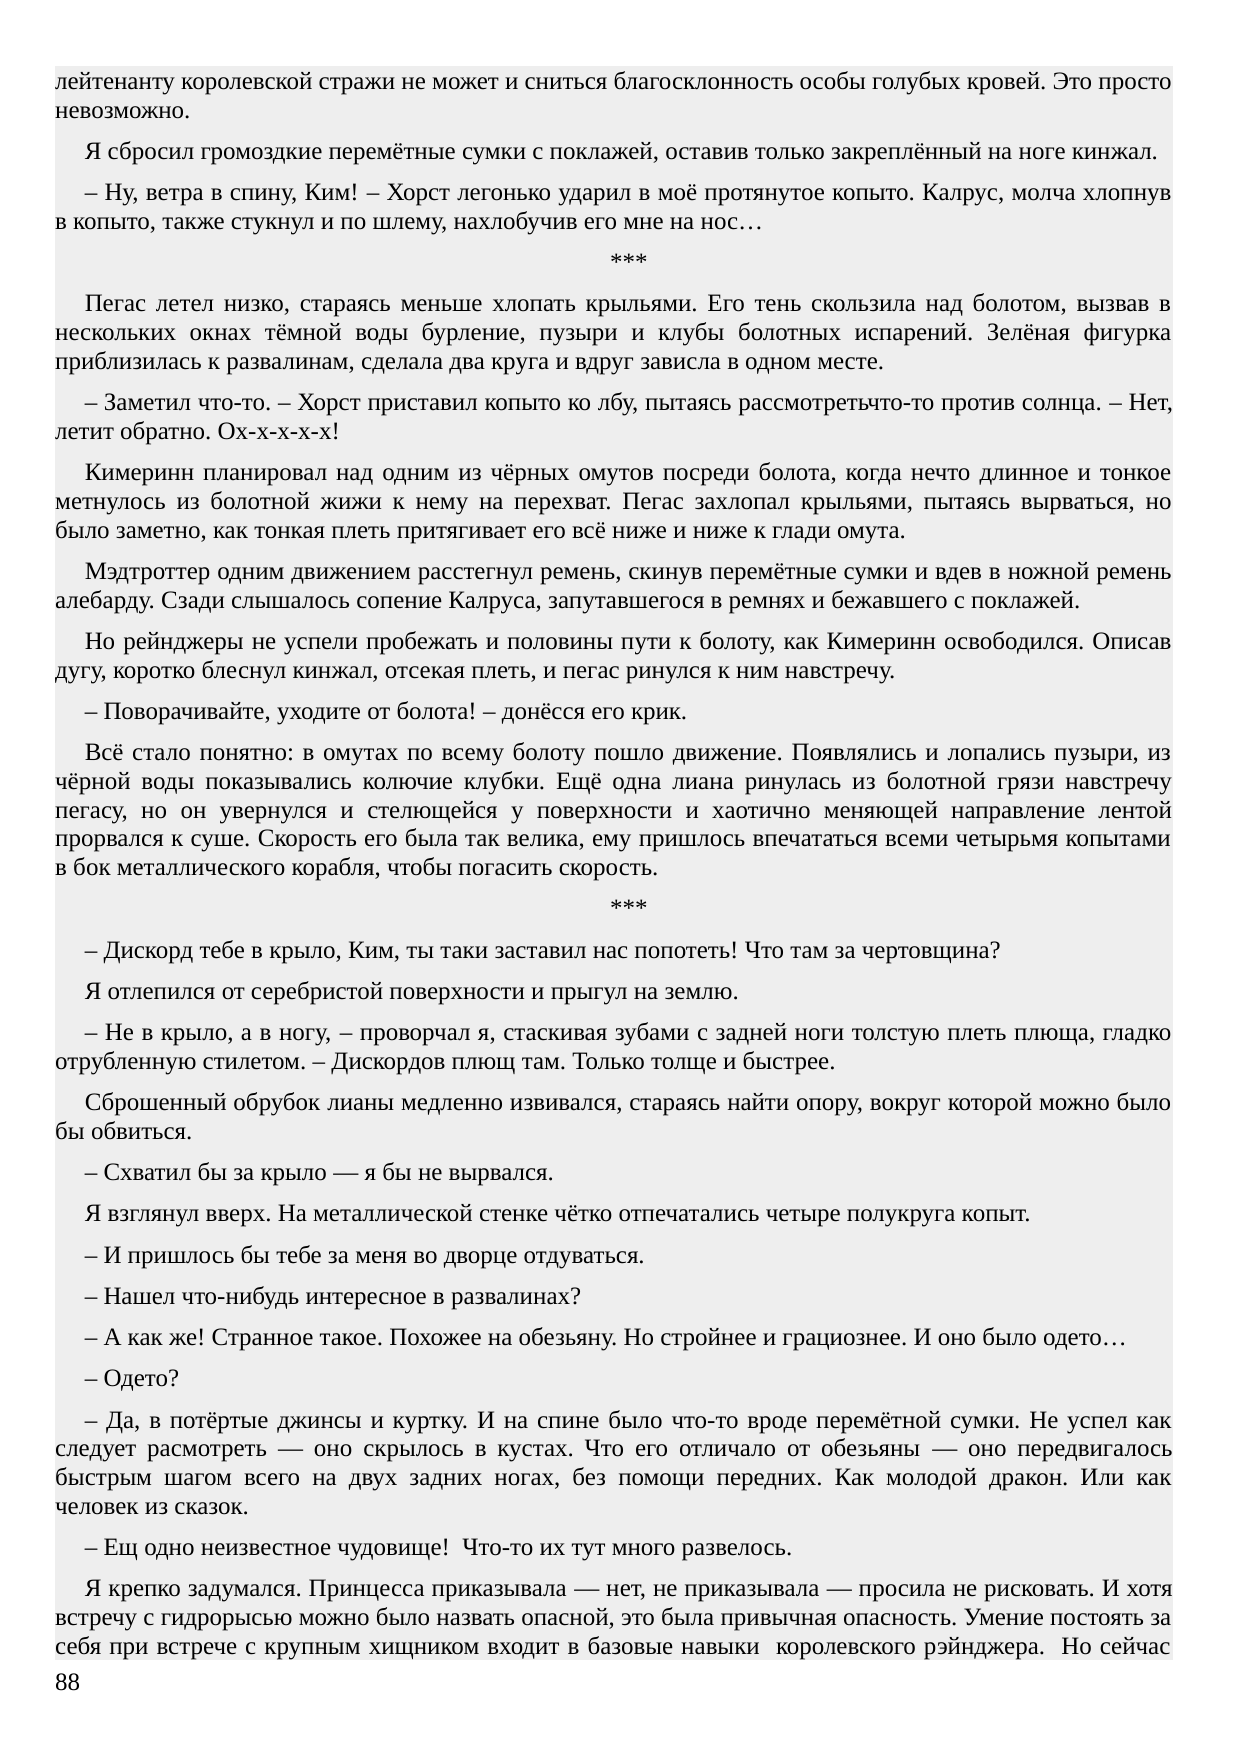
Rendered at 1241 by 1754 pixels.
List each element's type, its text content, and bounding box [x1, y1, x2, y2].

text – Заметил что-то. – Хорст приставил копыто ко лбу, пытаясь рассмотретьчто-то против солнца. – Нет, летит обратно. Ох-х-х-х-х! [55, 387, 1173, 445]
text *** [55, 247, 1173, 276]
text Кимеринн планировал над одним из чёрных омутов посреди болота, когда нечто длинное и тонкое метнулось из болотной жижи к нему на перехват. Пегас захлопал крыльями, пытаясь вырваться, но было заметно, как тонкая плеть притягивает его всё ниже и ниже к глади омута. [55, 457, 1173, 543]
text – Поворачивайте, уходите от болота! – донёсся его крик. [55, 696, 1173, 725]
text – Ну, ветра в спину, Ким! – Хорст легонько ударил в моё протянутое копыто. Калрус, молча хлопнув в копыто, также стукнул и по шлему, нахлобучив его мне на нос… [55, 177, 1173, 235]
text – Одето? [55, 1363, 1173, 1392]
text – Ещ одно неизвестное чудовище! Что-то их тут много развелось. [55, 1532, 1173, 1561]
text Я крепко задумался. Принцесса приказывала — нет, не приказывала — просила не рисковать. И хотя встречу с гидрорысью можно было назвать опасной, это была привычная опасность. Умение постоять за себя при встрече с крупным хищником входит в базовые навыки королевского рэйнджера. Но сейчас [55, 1573, 1173, 1660]
text Пегас летел низко, стараясь меньше хлопать крыльями. Его тень скользила над болотом, вызвав в нескольких окнах тёмной воды бурление, пузыри и клубы болотных испарений. Зелёная фигурка приблизилась к развалинам, сделала два круга и вдруг зависла в одном месте. [55, 288, 1173, 375]
text Мэдтроттер одним движением расстегнул ремень, скинув перемётные сумки и вдев в ножной ремень алебарду. Сзади слышалось сопение Калруса, запутавшегося в ремнях и бежавшего с поклажей. [55, 556, 1173, 613]
text лейтенанту королевской стражи не может и сниться благосклонность особы голубых кровей. Это просто невозможно. [55, 66, 1173, 123]
text Но рейнджеры не успели пробежать и половины пути к болоту, как Кимеринн освободился. Описав дугу, коротко блеснул кинжал, отсекая плеть, и пегас ринулся к ним навстречу. [55, 626, 1173, 683]
text – И пришлось бы тебе за меня во дворце отдуваться. [55, 1240, 1173, 1268]
text Я взглянул вверх. На металлической стенке чётко отпечатались четыре полукруга копыт. [55, 1198, 1173, 1227]
text – Нашел что-нибудь интересное в развалинах? [55, 1281, 1173, 1310]
text – А как же! Странное такое. Похожее на обезьяну. Но стройнее и грациознее. И оно было одето… [55, 1322, 1173, 1351]
text Я отлепился от серебристой поверхности и прыгул на землю. [55, 976, 1173, 1005]
text – Схватил бы за крыло — я бы не вырвался. [55, 1157, 1173, 1186]
text – Да, в потёртые джинсы и куртку. И на спине было что-то вроде перемётной сумки. Не успел как следует расмотреть — оно скрылось в кустах. Что его отличало от обезьяны — оно передвигалось быстрым шагом всего на двух задних ногах, без помощи передних. Как молодой дракон. Или как человек из сказок. [55, 1405, 1173, 1520]
text Сброшенный обрубок лианы медленно извивался, стараясь найти опору, вокруг которой можно было бы обвиться. [55, 1087, 1173, 1145]
text Я сбросил громоздкие перемётные сумки с поклажей, оставив только закреплённый на ноге кинжал. [55, 136, 1173, 165]
text – Дискорд тебе в крыло, Ким, ты таки заставил нас попотеть! Что там за чертовщина? [55, 935, 1173, 963]
text *** [55, 893, 1173, 922]
text Всё стало понятно: в омутах по всему болоту пошло движение. Появлялись и лопались пузыри, из чёрной воды показывались колючие клубки. Ещё одна лиана ринулась из болотной грязи навстречу пегасу, но он увернулся и стелющейся у поверхности и хаотично меняющей направление лентой прорвался к суше. Скорость его была так велика, ему пришлось впечататься всеми четырьмя копытами в бок металлического корабля, чтобы погасить скорость. [55, 737, 1173, 881]
text – Не в крыло, а в ногу, – проворчал я, стаскивая зубами с задней ноги толстую плеть плюща, гладко отрубленную стилетом. – Дискордов плющ там. Только толще и быстрее. [55, 1017, 1173, 1075]
